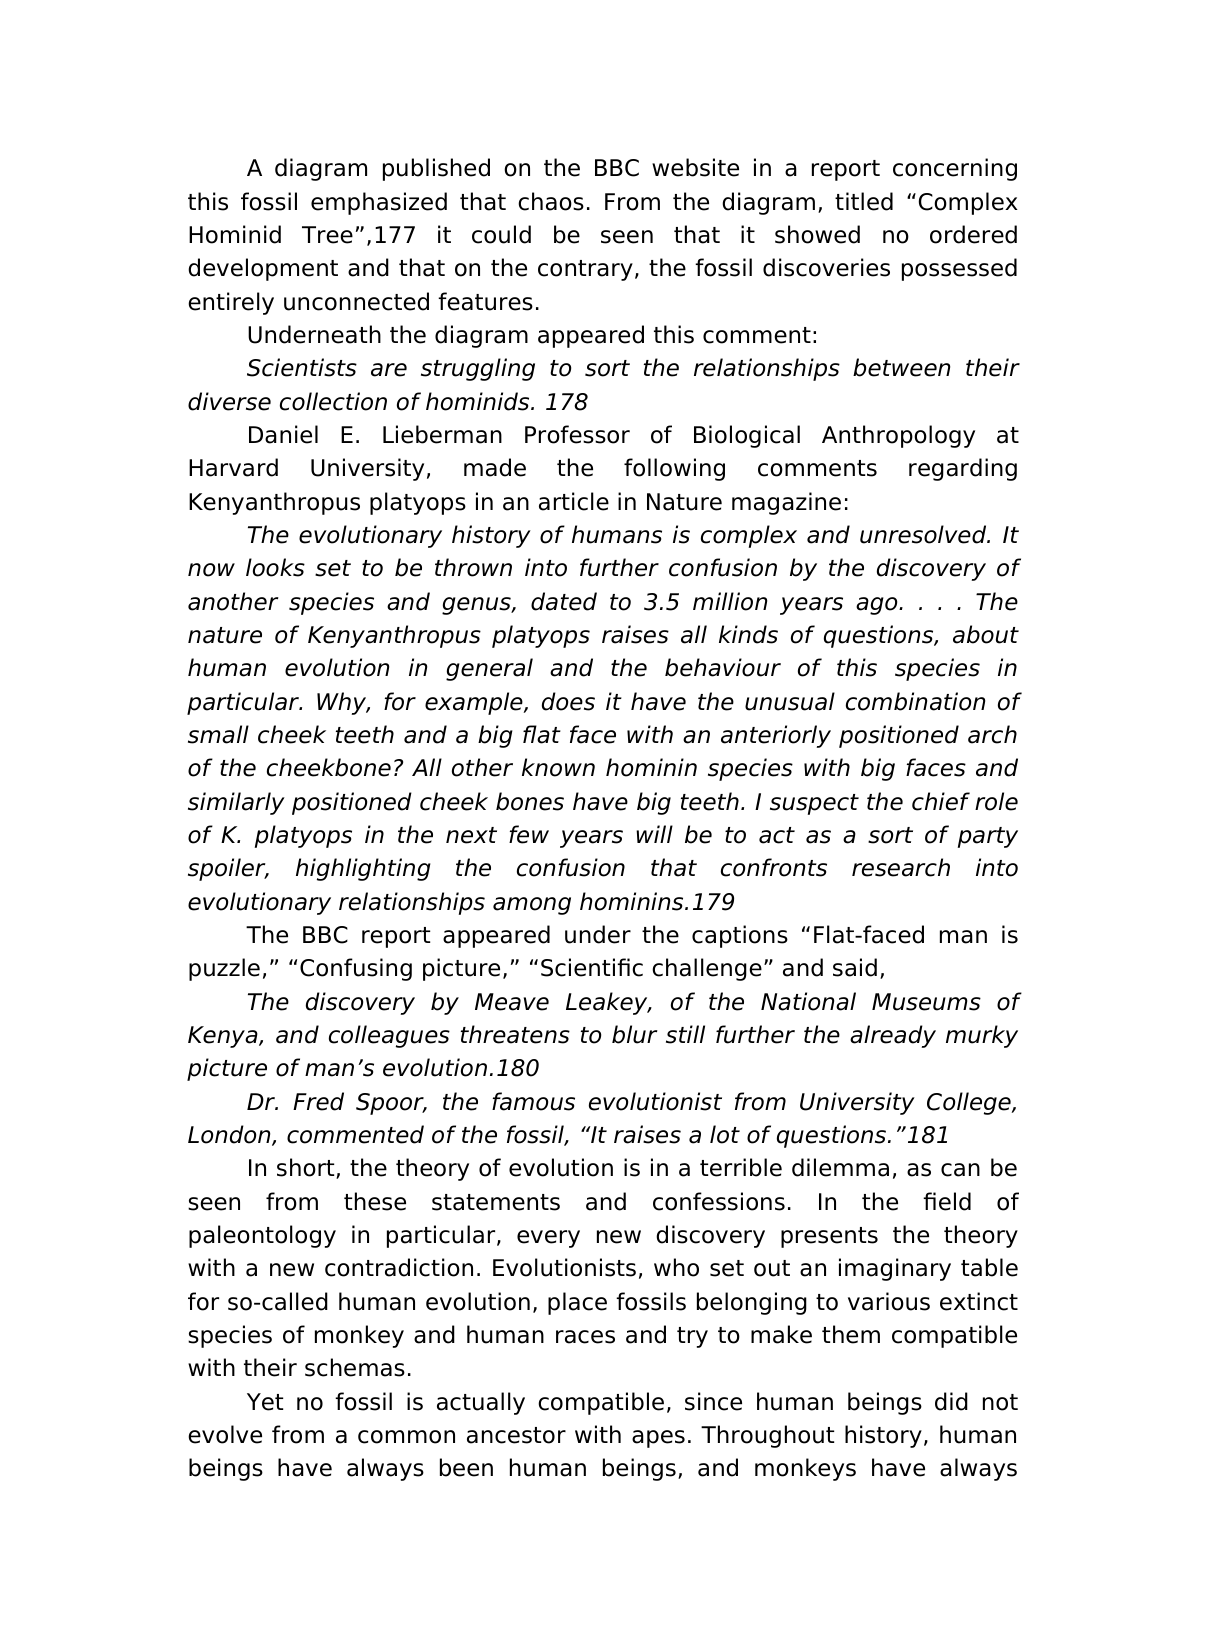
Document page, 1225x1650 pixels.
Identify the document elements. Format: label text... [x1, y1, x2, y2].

text The discovery by Meave Leakey, of the National Museums of Kenya, and colleagues threatens to blur still further the already murky picture of man’s evolution.180 [187, 983, 1020, 1083]
text The evolutionary history of humans is complex and unresolved. It now looks set to be thrown into further confusion by the discovery of another species and genus, dated to 3.5 million years ago. . . . The nature of Kenyanthropus platyops raises all kinds of questions, about human evolution in general and the behaviour of this species in particular. Why, for example, does it have the unusual combination of small cheek teeth and a big flat face with an anteriorly positioned arch of the cheekbone? All other known hominin species with big faces and similarly positioned cheek bones have big teeth. I suspect the chief role of K. platyops in the next few years will be to act as a sort of party spoiler, highlighting the confusion that confronts research into evolutionary relationships among hominins.179 [187, 517, 1020, 917]
text Dr. Fred Spoor, the famous evolutionist from University College, London, commented of the fossil, “It raises a lot of questions.”181 [187, 1083, 1020, 1150]
text In short, the theory of evolution is in a terrible dilemma, as can be seen from these statements and confessions. In the field of paleontology in particular, every new discovery presents the theory with a new contradiction. Evolutionists, who set out an imaginary table for so-called human evolution, place fossils belonging to various extinct species of monkey and human races and try to make them compatible with their schemas. [187, 1150, 1020, 1383]
text The BBC report appeared under the captions “Flat-faced man is puzzle,” “Confusing picture,” “Scientific challenge” and said, [187, 917, 1020, 983]
text Daniel E. Lieberman Professor of Biological Anthropology at Harvard University, made the following comments regarding Kenyanthropus platyops in an article in Nature magazine: [187, 417, 1020, 517]
text Scientists are struggling to sort the relationships between their diverse collection of hominids. 178 [187, 350, 1020, 417]
text Yet no fossil is actually compatible, since human beings did not evolve from a common ancestor with apes. Throughout history, human beings have always been human beings, and monkeys have always [187, 1383, 1020, 1483]
text Underneath the diagram appeared this comment: [187, 317, 1020, 350]
text A diagram published on the BBC website in a report concerning this fossil emphasized that chaos. From the diagram, titled “Complex Hominid Tree”,177 it could be seen that it showed no ordered development and that on the contrary, the fossil discoveries possessed entirely unconnected features. [187, 150, 1020, 317]
